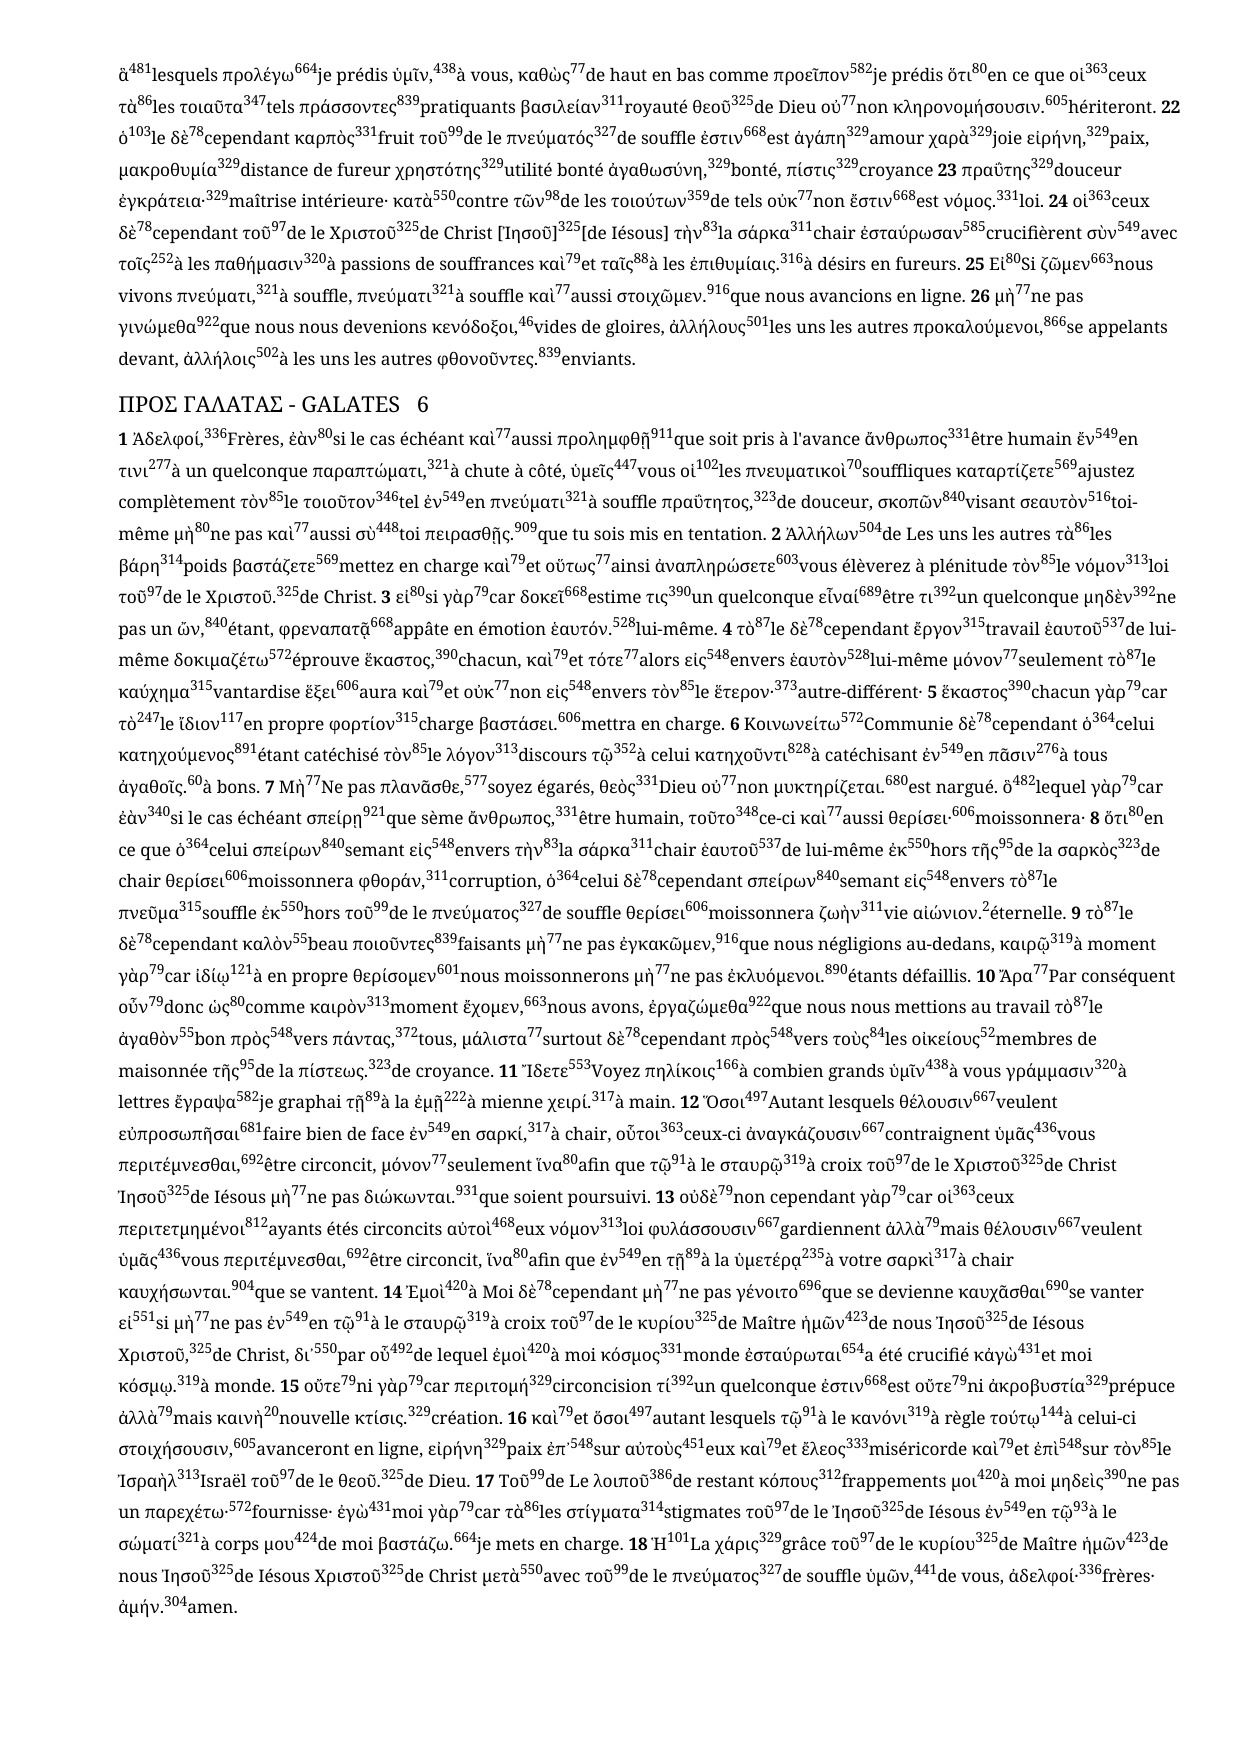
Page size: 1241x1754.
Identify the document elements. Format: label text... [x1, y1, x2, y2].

text 1 Ἀδελφοί,336Frères, ἐὰν80si le cas échéant καὶ77aussi προλημφθῇ911que soit pris à l'avance ἄνθρωπος331être humain ἔν549en τινι277à un quelconque παραπτώματι,321à chute à côté, ὑμεῖς447vous οἱ102les πνευματικοὶ70souffliques καταρτίζετε569ajustez complètement τὸν85le τοιοῦτον346tel ἐν549en πνεύματι321à souffle πραΰτητος,323de douceur, σκοπῶν840visant σεαυτὸν516toi-même μὴ80ne pas καὶ77aussi σὺ448toi πειρασθῇς.909que tu sois mis en tentation. 2 Ἀλλήλων504de Les uns les autres τὰ86les βάρη314poids βαστάζετε569mettez en charge καὶ79et οὕτως77ainsi ἀναπληρώσετε603vous élèverez à plénitude τὸν85le νόμον313loi τοῦ97de le Χριστοῦ.325de Christ. 3 εἰ80si γὰρ79car δοκεῖ668estime τις390un quelconque εἶναί689être τι392un quelconque μηδὲν392ne pas un ὤν,840étant, φρεναπατᾷ668appâte en émotion ἑαυτόν.528lui-même. 4 τὸ87le δὲ78cependant ἔργον315travail ἑαυτοῦ537de lui-même δοκιμαζέτω572éprouve ἕκαστος,390chacun, καὶ79et τότε77alors εἰς548envers ἑαυτὸν528lui-même μόνον77seulement τὸ87le καύχημα315vantardise ἕξει606aura καὶ79et οὐκ77non εἰς548envers τὸν85le ἕτερον·373autre-différent· 5 ἕκαστος390chacun γὰρ79car τὸ247le ἴδιον117en propre φορτίον315charge βαστάσει.606mettra en charge. 6 Κοινωνείτω572Communie δὲ78cependant ὁ364celui κατηχούμενος891étant catéchisé τὸν85le λόγον313discours τῷ352à celui κατηχοῦντι828à catéchisant ἐν549en πᾶσιν276à tous ἀγαθοῖς.60à bons. 7 Μὴ77Ne pas πλανᾶσθε,577soyez égarés, θεὸς331Dieu οὐ77non μυκτηρίζεται.680est nargué. ὃ482lequel γὰρ79car ἐὰν340si le cas échéant σπείρῃ921que sème ἄνθρωπος,331être humain, τοῦτο348ce-ci καὶ77aussi θερίσει·606moissonnera· 8 ὅτι80en ce que ὁ364celui σπείρων840semant εἰς548envers τὴν83la σάρκα311chair ἑαυτοῦ537de lui-même ἐκ550hors τῆς95de la σαρκὸς323de chair θερίσει606moissonnera φθοράν,311corruption, ὁ364celui δὲ78cependant σπείρων840semant εἰς548envers τὸ87le πνεῦμα315souffle ἐκ550hors τοῦ99de le πνεύματος327de souffle θερίσει606moissonnera ζωὴν311vie αἰώνιον.2éternelle. 9 τὸ87le δὲ78cependant καλὸν55beau ποιοῦντες839faisants μὴ77ne pas ἐγκακῶμεν,916que nous négligions au-dedans, καιρῷ319à moment γὰρ79car ἰδίῳ121à en propre θερίσομεν601nous moissonnerons μὴ77ne pas ἐκλυόμενοι.890étants défaillis. 10 Ἄρα77Par conséquent οὖν79donc ὡς80comme καιρὸν313moment ἔχομεν,663nous avons, ἐργαζώμεθα922que nous nous mettions au travail τὸ87le ἀγαθὸν55bon πρὸς548vers πάντας,372tous, μάλιστα77surtout δὲ78cependant πρὸς548vers τοὺς84les οἰκείους52membres de maisonnée τῆς95de la πίστεως.323de croyance. 11 Ἴδετε553Voyez πηλίκοις166à combien grands ὑμῖν438à vous γράμμασιν320à lettres ἔγραψα582je graphai τῇ89à la ἐμῇ222à mienne χειρί.317à main. 12 Ὅσοι497Autant lesquels θέλουσιν667veulent εὐπροσωπῆσαι681faire bien de face ἐν549en σαρκί,317à chair, οὗτοι363ceux-ci ἀναγκάζουσιν667contraignent ὑμᾶς436vous περιτέμνεσθαι,692être circoncit, μόνον77seulement ἵνα80afin que τῷ91à le σταυρῷ319à croix τοῦ97de le Χριστοῦ325de Christ Ἰησοῦ325de Iésous μὴ77ne pas διώκωνται.931que soient poursuivi. 13 οὐδὲ79non cependant γὰρ79car οἱ363ceux περιτετμημένοι812ayants étés circoncits αὐτοὶ468eux νόμον313loi φυλάσσουσιν667gardiennent ἀλλὰ79mais θέλουσιν667veulent ὑμᾶς436vous περιτέμνεσθαι,692être circoncit, ἵνα80afin que ἐν549en τῇ89à la ὑμετέρᾳ235à votre σαρκὶ317à chair καυχήσωνται.904que se vantent. 14 Ἐμοὶ420à Moi δὲ78cependant μὴ77ne pas γένοιτο696que se devienne καυχᾶσθαι690se vanter εἰ551si μὴ77ne pas ἐν549en τῷ91à le σταυρῷ319à croix τοῦ97de le κυρίου325de Maître ἡμῶν423de nous Ἰησοῦ325de Iésous Χριστοῦ,325de Christ, δι᾽550par οὗ492de lequel ἐμοὶ420à moi κόσμος331monde ἐσταύρωται654a été crucifié κἀγὼ431et moi κόσμῳ.319à monde. 15 οὔτε79ni γὰρ79car περιτομή329circoncision τί392un quelconque ἐστιν668est οὔτε79ni ἀκροβυστία329prépuce ἀλλὰ79mais καινὴ20nouvelle κτίσις.329création. 16 καὶ79et ὅσοι497autant lesquels τῷ91à le κανόνι319à règle τούτῳ144à celui-ci στοιχήσουσιν,605avanceront en ligne, εἰρήνη329paix ἐπ᾽548sur αὐτοὺς451eux καὶ79et ἔλεος333miséricorde καὶ79et ἐπὶ548sur τὸν85le Ἰσραὴλ313Israël τοῦ97de le θεοῦ.325de Dieu. 17 Τοῦ99de Le λοιποῦ386de restant κόπους312frappements μοι420à moi μηδεὶς390ne pas un παρεχέτω·572fournisse· ἐγὼ431moi γὰρ79car τὰ86les στίγματα314stigmates τοῦ97de le Ἰησοῦ325de Iésous ἐν549en τῷ93à le σώματί321à corps μου424de moi βαστάζω.664je mets en charge. 18 Ἡ101La χάρις329grâce τοῦ97de le κυρίου325de Maître ἡμῶν423de nous Ἰησοῦ325de Iésous Χριστοῦ325de Christ μετὰ550avec τοῦ99de le πνεύματος327de souffle ὑμῶν,441de vous, ἀδελφοί·336frères· ἀμήν.304amen. [118, 423, 1181, 1619]
text 1 Τῇ89à La ἐλευθερίᾳ317à liberté ἡμᾶς416nous Χριστὸς331Christ ἠλευθέρωσεν·586libéra· στήκετε569tenez debout οὖν79donc καὶ79et μὴ77ne pas πάλιν77de nouveau ζυγῷ319à joug-balance δουλείας323de esclavage ἐνέχεσθε.577soyez tenus au-dedans. 2 Ἴδε306Voici ἐγὼ431moi Παῦλος331Paulus λέγω664je dis ὑμῖν438à vous ὅτι80en ce que ἐὰν80si le cas échéant περιτέμνησθε,930que vous soyez circoncit, Χριστὸς331Christ ὑμᾶς436vous οὐδὲν375aucun ὠφελήσει.606profitera. 3 μαρτύρομαι670je me rends témoignage δὲ78cependant πάλιν77de nouveau παντὶ275à tout ἀνθρώπῳ319à être humain περιτεμνομένῳ880à étant circoncit ὅτι80en ce que ὀφειλέτης331débiteur ἐστὶν668est ὅλον269tout entier τὸν85le νόμον313loi ποιῆσαι.681faire. 4 κατηργήθητε597vous fûtes rendu complètement sans travail ἀπὸ550au loin Χριστοῦ,325de Christ, οἵτινες497lesquels des quelconques ἐν549en νόμῳ319à loi δικαιοῦσθε,677vous êtes justifiés, τῆς95de la χάριτος323de grâce ἐξεπέσατε.583vous tombâtes dehors. 5 ἡμεῖς430nous γὰρ79car πνεύματι321à souffle ἐκ550hors πίστεως323de croyance ἐλπίδα311espérance δικαιοσύνης323de justice ἀπεκδεχόμεθα.669nous nous attendons longuement. 6 ἐν549en γὰρ79car Χριστῷ319à Christ Ἰησοῦ319à Iésous οὔτε79ni περιτομή329circoncision τι375un quelconque ἰσχύει668a la ténacité οὔτε79ni ἀκροβυστία329prépuce ἀλλὰ79mais πίστις329croyance δι᾽550par ἀγάπης323de amour ἐνεργουμένη.865se énergisante. 7 Ἐτρέχετε622Vous couriez καλῶς·77bellement· τίς410quel ὑμᾶς436vous ἐνέκοψεν586incisa [τῇ]89[à la] ἀληθείᾳ317à vérité μὴ77ne pas πείθεσθαι;692être persuadé; 8 ἡ101la πεισμονὴ329persuasion οὐκ77non ἐκ550hors τοῦ358de celui καλοῦντος834de appelant ὑμᾶς.436vous. 9 μικρὰ20petite ζύμη329levain ὅλον271tout entier τὸ87le φύραμα315pâte ζυμοῖ.668fermente. 10 ἐγὼ431moi πέποιθα638j'ai persuadé εἰς548envers ὑμᾶς436vous ἐν549en κυρίῳ319à Maître ὅτι80en ce que οὐδὲν271aucun ἄλλο375autre φρονήσετε·603vous penserez· ὁ364celui δὲ78cependant ταράσσων840troublant ὑμᾶς436vous βαστάσει606mettra en charge τὸ87le κρίμα,315objet de jugement, ὅστις498lequel un quelconque ἐὰν340si le cas échéant ᾖ.921que soit. 11 Ἐγὼ431Moi δέ,78cependant, ἀδελφοί,336frères, εἰ80si περιτομὴν311circoncision ἔτι77encore κηρύσσω,664j'annonce, τί399quel ἔτι77encore διώκομαι;676je suis poursuivi; ἄρα77par conséquent κατήργηται654a été rendu complètement sans travail τὸ105le σκάνδαλον333scandale τοῦ97de le σταυροῦ.325de croix. 12 Ὄφελον340Dûment καὶ77aussi ἀποκόψονται611se couperont au loin οἱ363ceux ἀναστατοῦντες839dérangeants ὑμᾶς.436vous. 13 Ὑμεῖς447Vous γὰρ79car ἐπ᾽549sur ἐλευθερίᾳ317à liberté ἐκλήθητε,597vous fûtes appelé, ἀδελφοί·336frères· μόνον77seulement μὴ79ne pas τὴν83la ἐλευθερίαν311liberté εἰς548envers ἀφορμὴν311occasion τῇ89à la σαρκί,317à chair, ἀλλὰ79mais διὰ550par τῆς95de la ἀγάπης323de amour δουλεύετε569soyez esclaves ἀλλήλοις.502à les uns les autres. 14 ὁ103le γὰρ79car πᾶς287tout νόμος331loi ἐν549en ἑνὶ185à un λόγῳ319à discours πεπλήρωται,654a été fait plénitude, ἐν549en τῷ·352à celui· ἀγαπήσεις604tu aimeras τὸν85le πλησίον53prochain σου442de toi ὡς80comme σεαυτόν.516toi-même. 15 εἰ80si δὲ78cependant ἀλλήλους501les uns les autres δάκνετε665vous mordez καὶ79et κατεσθίετε,665vous mangez complètement, βλέπετε569regardez μὴ80ne pas ὑπ᾽550sous ἀλλήλων504de les uns les autres ἀναλωθῆτε.908que vous soyez consumé. 16 Λέγω664Je dis δέ,78cependant, πνεύματι321à souffle περιπατεῖτε569piétinez autour καὶ79et ἐπιθυμίαν311désir en fureur σαρκὸς323de chair οὐ77non μὴ77ne pas τελέσητε.896que vous acheviez. 17 ἡ101la γὰρ79car σὰρξ329chair ἐπιθυμεῖ668désire en fureur κατὰ550contre τοῦ99de le πνεύματος,327de souffle, τὸ105le δὲ78cependant πνεῦμα333souffle κατὰ550contre τῆς95de la σαρκός,323de chair, ταῦτα365ces-ci γὰρ79car ἀλλήλοις503à les uns les autres ἀντίκειται,674se couche contre, ἵνα80afin que μὴ77ne pas ἃ481lesquels ἐὰν340si le cas échéant θέλητε918que vous vouliez ταῦτα347ces-ci ποιῆτε.918que vous fassiez. 18 εἰ80si δὲ78cependant πνεύματι321à souffle ἄγεσθε,677vous êtes conduits, οὐκ77non ἐστὲ665vous êtes ὑπὸ548sous νόμον.313loi. 19 φανερὰ48visibles δέ78cependant ἐστιν668est τὰ104les ἔργα332travaux τῆς95de la σαρκός,323de chair, ἅτινά499lesquels des quelconques ἐστιν668est πορνεία,329pornation, ἀκαθαρσία,329impureté, ἀσέλγεια,329luxure, 20 εἰδωλολατρία,329idolâtrie, φαρμακεία,329pharmacie, ἔχθραι,328haines, ἔρις,329discorde, ζῆλοι,330zèles, θυμοί,330fureurs, ἐριθεῖαι,328rivalités, διχοστασίαι,328dissensions, αἱρέσεις,328hérésies, 21 φθόνοι,330envies, μέθαι,328ivresses, κῶμοι330festins καὶ79et τὰ104les ὅμοια72semblables τούτοις,353à ces-ci, ἃ481lesquels προλέγω664je prédis ὑμῖν,438à vous, καθὼς77de haut en bas comme προεῖπον582je prédis ὅτι80en ce que οἱ363ceux τὰ86les τοιαῦτα347tels πράσσοντες839pratiquants βασιλείαν311royauté θεοῦ325de Dieu οὐ77non κληρονομήσουσιν.605hériteront. 22 ὁ103le δὲ78cependant καρπὸς331fruit τοῦ99de le πνεύματός327de souffle ἐστιν668est ἀγάπη329amour χαρὰ329joie εἰρήνη,329paix, μακροθυμία329distance de fureur χρηστότης329utilité bonté ἀγαθωσύνη,329bonté, πίστις329croyance 23 πραΰτης329douceur ἐγκράτεια·329maîtrise intérieure· κατὰ550contre τῶν98de les τοιούτων359de tels οὐκ77non ἔστιν668est νόμος.331loi. 24 οἱ363ceux δὲ78cependant τοῦ97de le Χριστοῦ325de Christ [Ἰησοῦ]325[de Iésous] τὴν83la σάρκα311chair ἐσταύρωσαν585crucifièrent σὺν549avec τοῖς252à les παθήμασιν320à passions de souffrances καὶ79et ταῖς88à les ἐπιθυμίαις.316à désirs en fureurs. 25 Εἰ80Si ζῶμεν663nous vivons πνεύματι,321à souffle, πνεύματι321à souffle καὶ77aussi στοιχῶμεν.916que nous avancions en ligne. 26 μὴ77ne pas γινώμεθα922que nous nous devenions κενόδοξοι,46vides de gloires, ἀλλήλους501les uns les autres προκαλούμενοι,866se appelants devant, ἀλλήλοις502à les uns les autres φθονοῦντες.839enviants. [118, 59, 1181, 371]
text ΠΡΟΣ ΓΑΛΑΤΑΣ - GALATES 6 [118, 389, 1181, 419]
